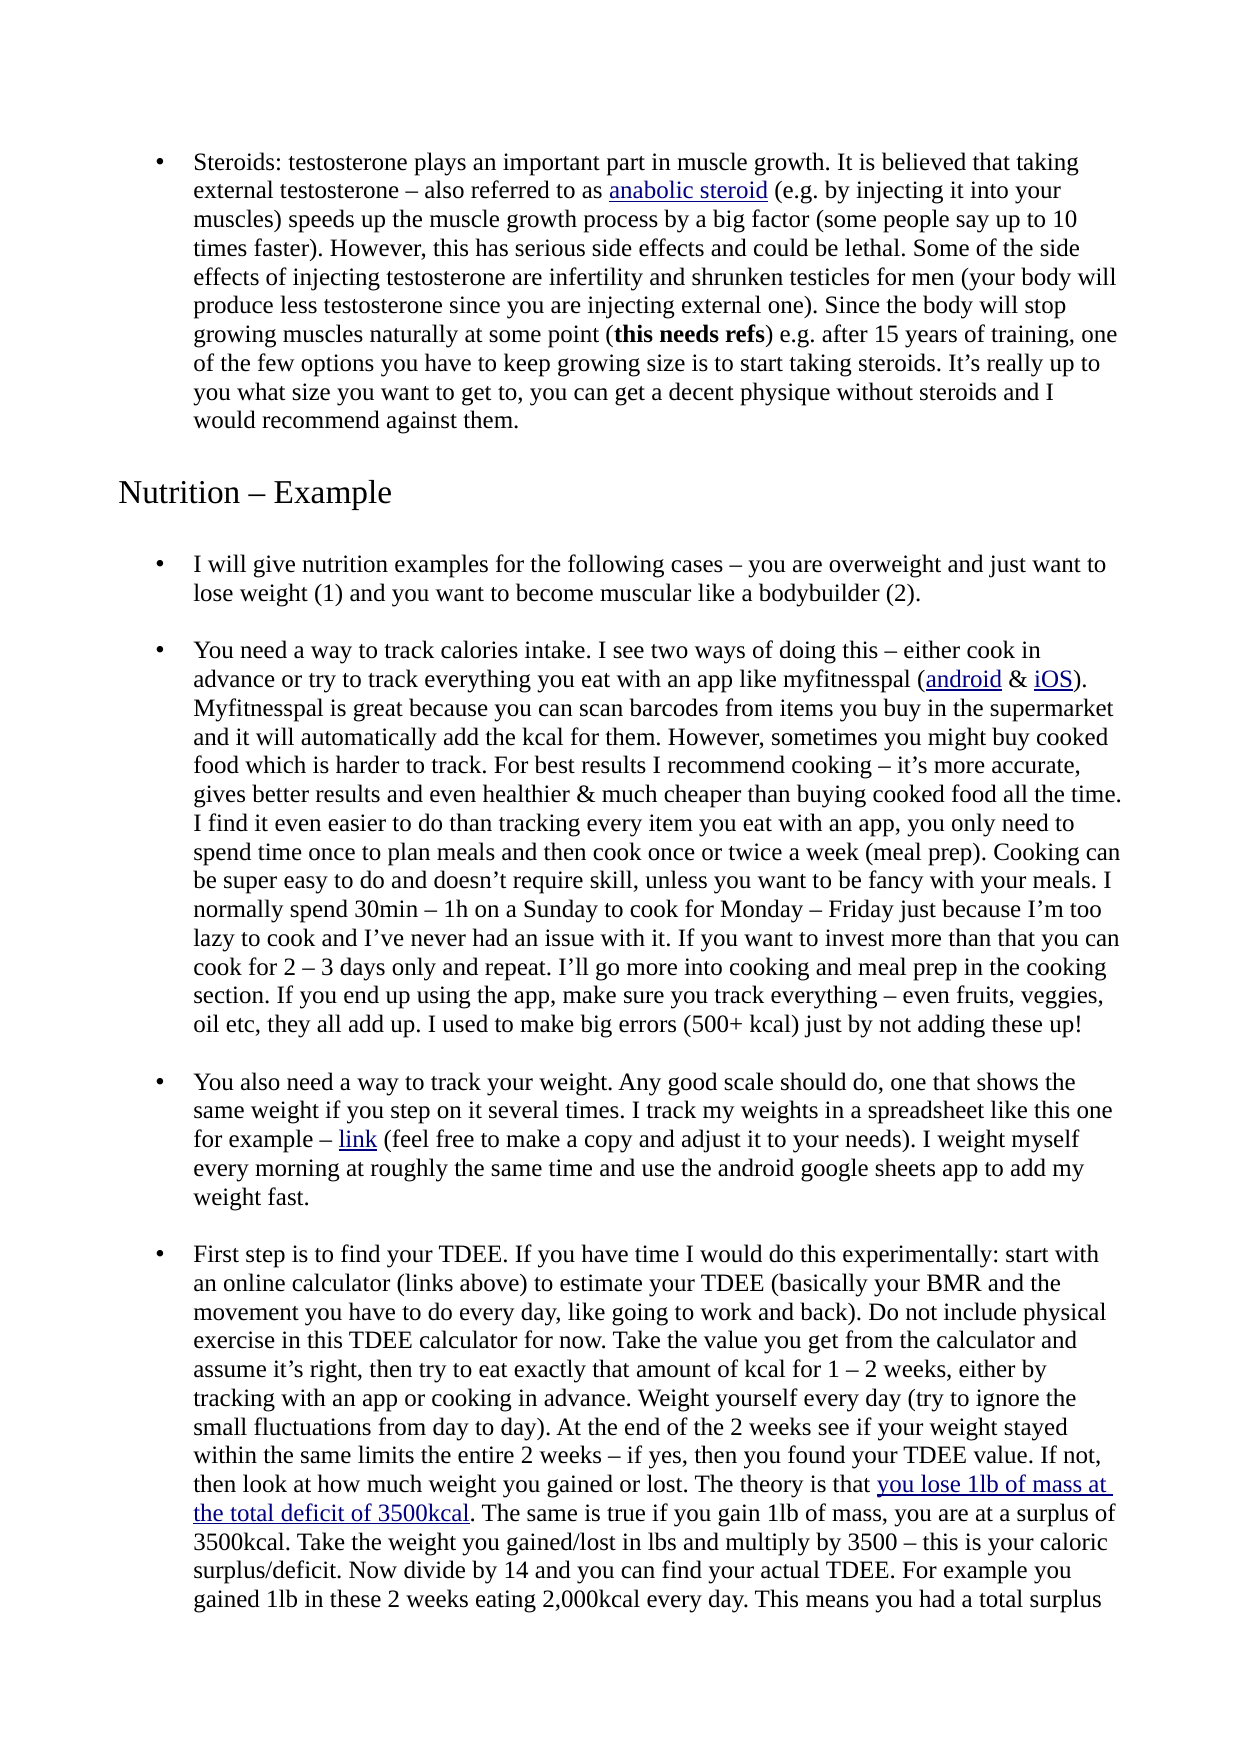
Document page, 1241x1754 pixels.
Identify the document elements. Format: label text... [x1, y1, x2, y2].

text Nutrition – Example [118, 473, 1122, 511]
list You also need a way to track your weight. Any good scale should do, one that shows the same weight if you step on it several times. I track my weights in a spreadsheet like this one for example – link (feel free to make a copy and adjust it to your needs). I weight myself every morning at roughly the same time and use the android google sheets app to add my weight fast. [156, 1067, 1122, 1211]
list I will give nutrition examples for the following cases – you are overweight and just want to lose weight (1) and you want to become muscular like a bodybuilder (2). [156, 549, 1122, 607]
list You need a way to track calories intake. I see two ways of doing this – either cook in advance or try to track everything you eat with an app like myfitnesspal (android & iOS). Myfitnesspal is great because you can scan barcodes from items you buy in the supermarket and it will automatically add the kcal for them. However, sometimes you might buy cooked food which is harder to track. For best results I recommend cooking – it’s more accurate, gives better results and even healthier & much cheaper than buying cooked food all the time. I find it even easier to do than tracking every item you eat with an app, you only need to spend time once to plan meals and then cook once or twice a week (meal prep). Cooking can be super easy to do and doesn’t require skill, unless you want to be fancy with your meals. I normally spend 30min – 1h on a Sunday to cook for Monday – Friday just because I’m too lazy to cook and I’ve never had an issue with it. If you want to invest more than that you can cook for 2 – 3 days only and repeat. I’ll go more into cooking and meal prep in the cooking section. If you end up using the app, make sure you track everything – even fruits, veggies, oil etc, they all add up. I used to make big errors (500+ kcal) just by not adding these up! [156, 636, 1122, 1038]
list Steroids: testosterone plays an important part in muscle growth. It is believed that taking external testosterone – also referred to as anabolic steroid (e.g. by injecting it into your muscles) speeds up the muscle growth process by a big factor (some people say up to 10 times faster). However, this has serious side effects and could be lethal. Some of the side effects of injecting testosterone are infertility and shrunken testicles for men (your body will produce less testosterone since you are injecting external one). Since the body will stop growing muscles naturally at some point (this needs refs) e.g. after 15 years of training, one of the few options you have to keep growing size is to start taking steroids. It’s really up to you what size you want to get to, you can get a decent physique without steroids and I would recommend against them. [156, 147, 1122, 434]
list First step is to find your TDEE. If you have time I would do this experimentally: start with an online calculator (links above) to estimate your TDEE (basically your BMR and the movement you have to do every day, like going to work and back). Do not include physical exercise in this TDEE calculator for now. Take the value you get from the calculator and assume it’s right, then try to eat exactly that amount of kcal for 1 – 2 weeks, either by tracking with an app or cooking in advance. Weight yourself every day (try to ignore the small fluctuations from day to day). At the end of the 2 weeks see if your weight stayed within the same limits the entire 2 weeks – if yes, then you found your TDEE value. If not, then look at how much weight you gained or lost. The theory is that you lose 1lb of mass at the total deficit of 3500kcal. The same is true if you gain 1lb of mass, you are at a surplus of 3500kcal. Take the weight you gained/lost in lbs and multiply by 3500 – this is your caloric surplus/deficit. Now divide by 14 and you can find your actual TDEE. For example you gained 1lb in these 2 weeks eating 2,000kcal every day. This means you had a total surplus [156, 1239, 1122, 1613]
